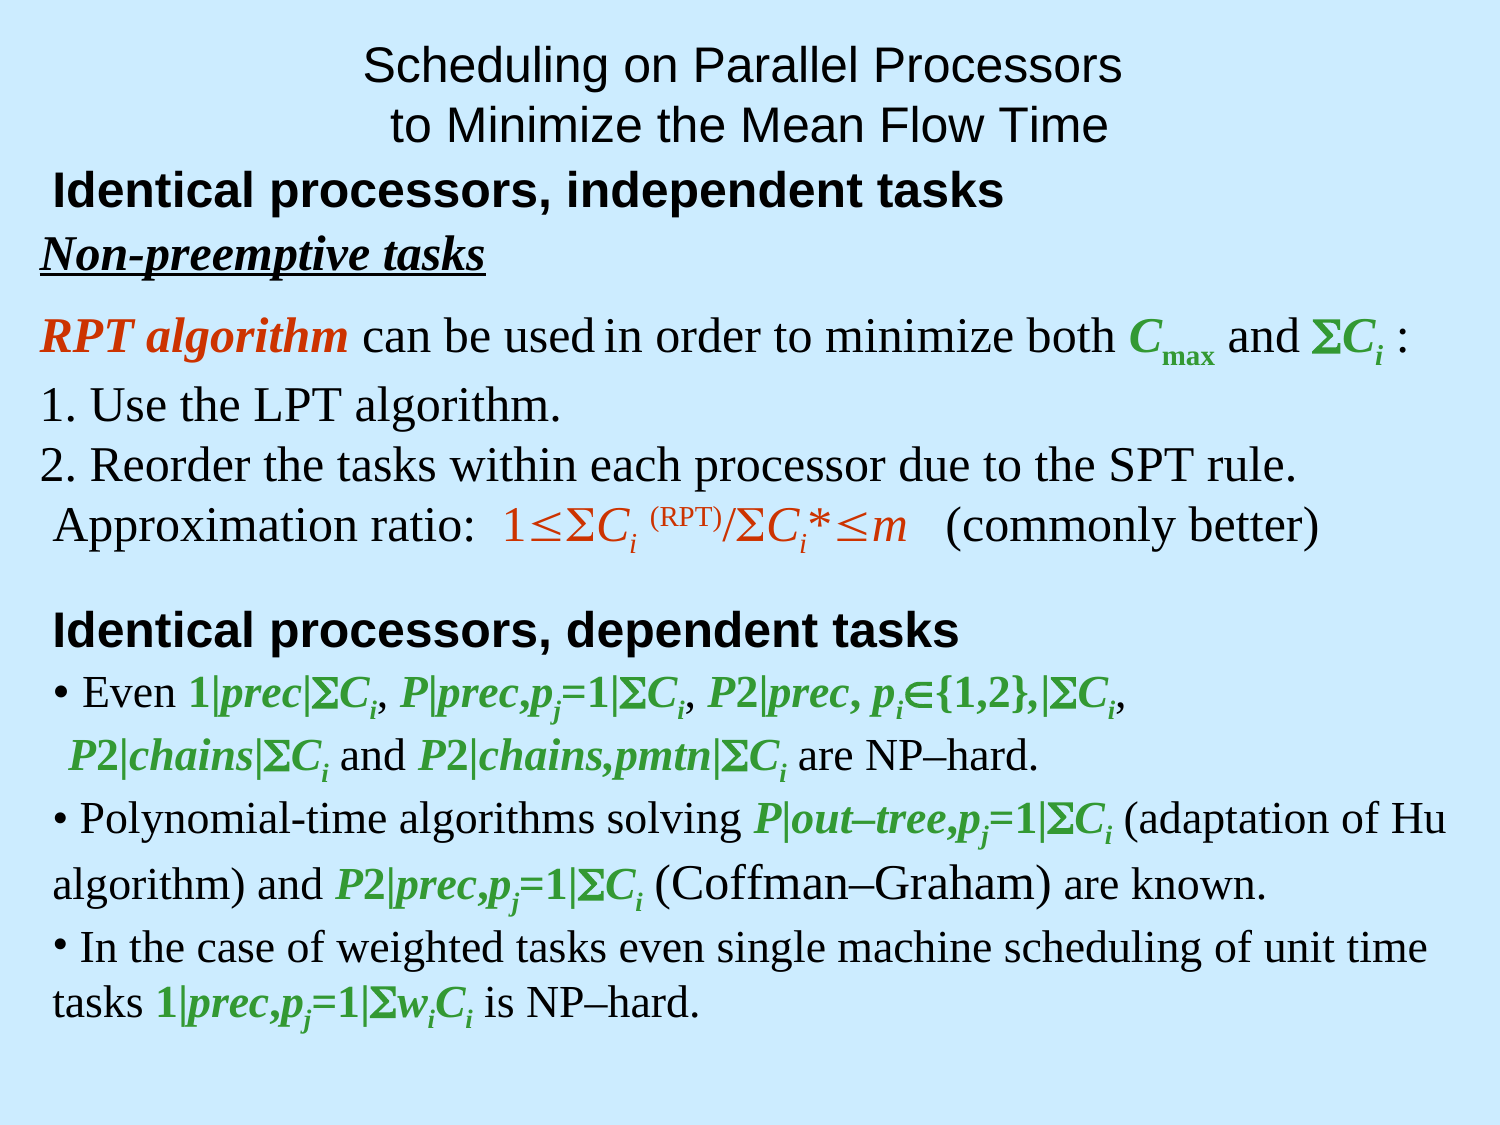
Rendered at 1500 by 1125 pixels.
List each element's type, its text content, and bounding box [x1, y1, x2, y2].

text_box Identical processors, dependent tasks Even 1|prec|Ci, P|prec,pj=1|Ci, P2|prec, pi{1,2},|Ci, P2|chains|Ci and P2|chains,pmtn|Ci are NP–hard. Polynomial-time algorithms solving P|out–tree,pj=1|Ci (adaptation of Hu algorithm) and P2|prec,pj=1|Ci (Coffman–Graham) are known. In the case of weighted tasks even single machine scheduling of unit time tasks 1|prec,pj=1|wiCi is NP–hard. [37, 590, 1500, 1042]
title Scheduling on Parallel Processors to Minimize the Mean Flow Time [0, 24, 1500, 161]
text_box Identical processors, independent tasks [37, 161, 1500, 226]
text_box RPT algorithm can be used in order to minimize both Cmax and Ci : 1. Use the LPT algorithm. 2. Reorder the tasks within each processor due to the SPT rule. Approximation ratio: 1Ci (RPT)/Ci*m (commonly better) [24, 295, 1488, 568]
text_box Non-preemptive tasks [24, 212, 1488, 288]
